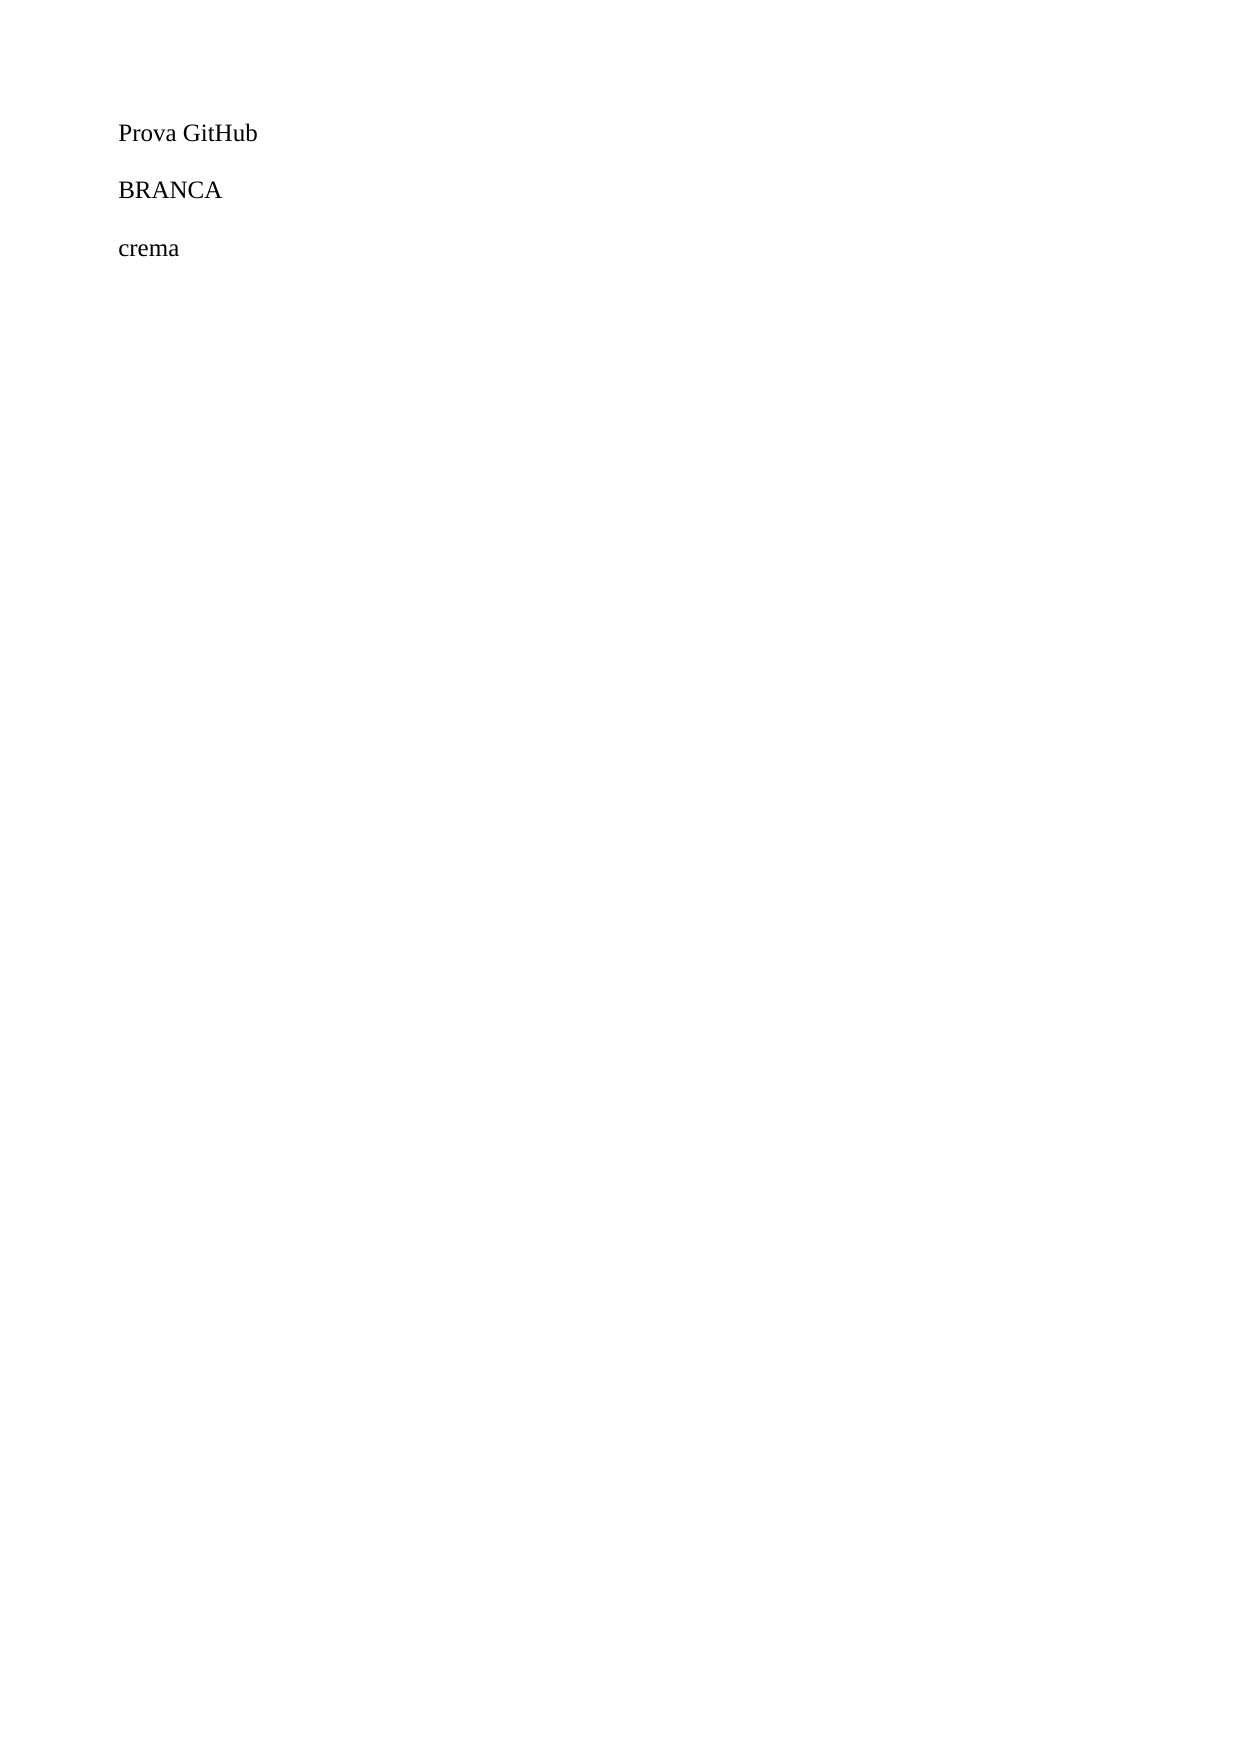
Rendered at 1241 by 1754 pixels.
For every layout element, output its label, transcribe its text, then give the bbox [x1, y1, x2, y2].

text crema [118, 233, 1122, 262]
text BRANCA [118, 176, 1122, 204]
text Prova GitHub [118, 118, 1122, 147]
